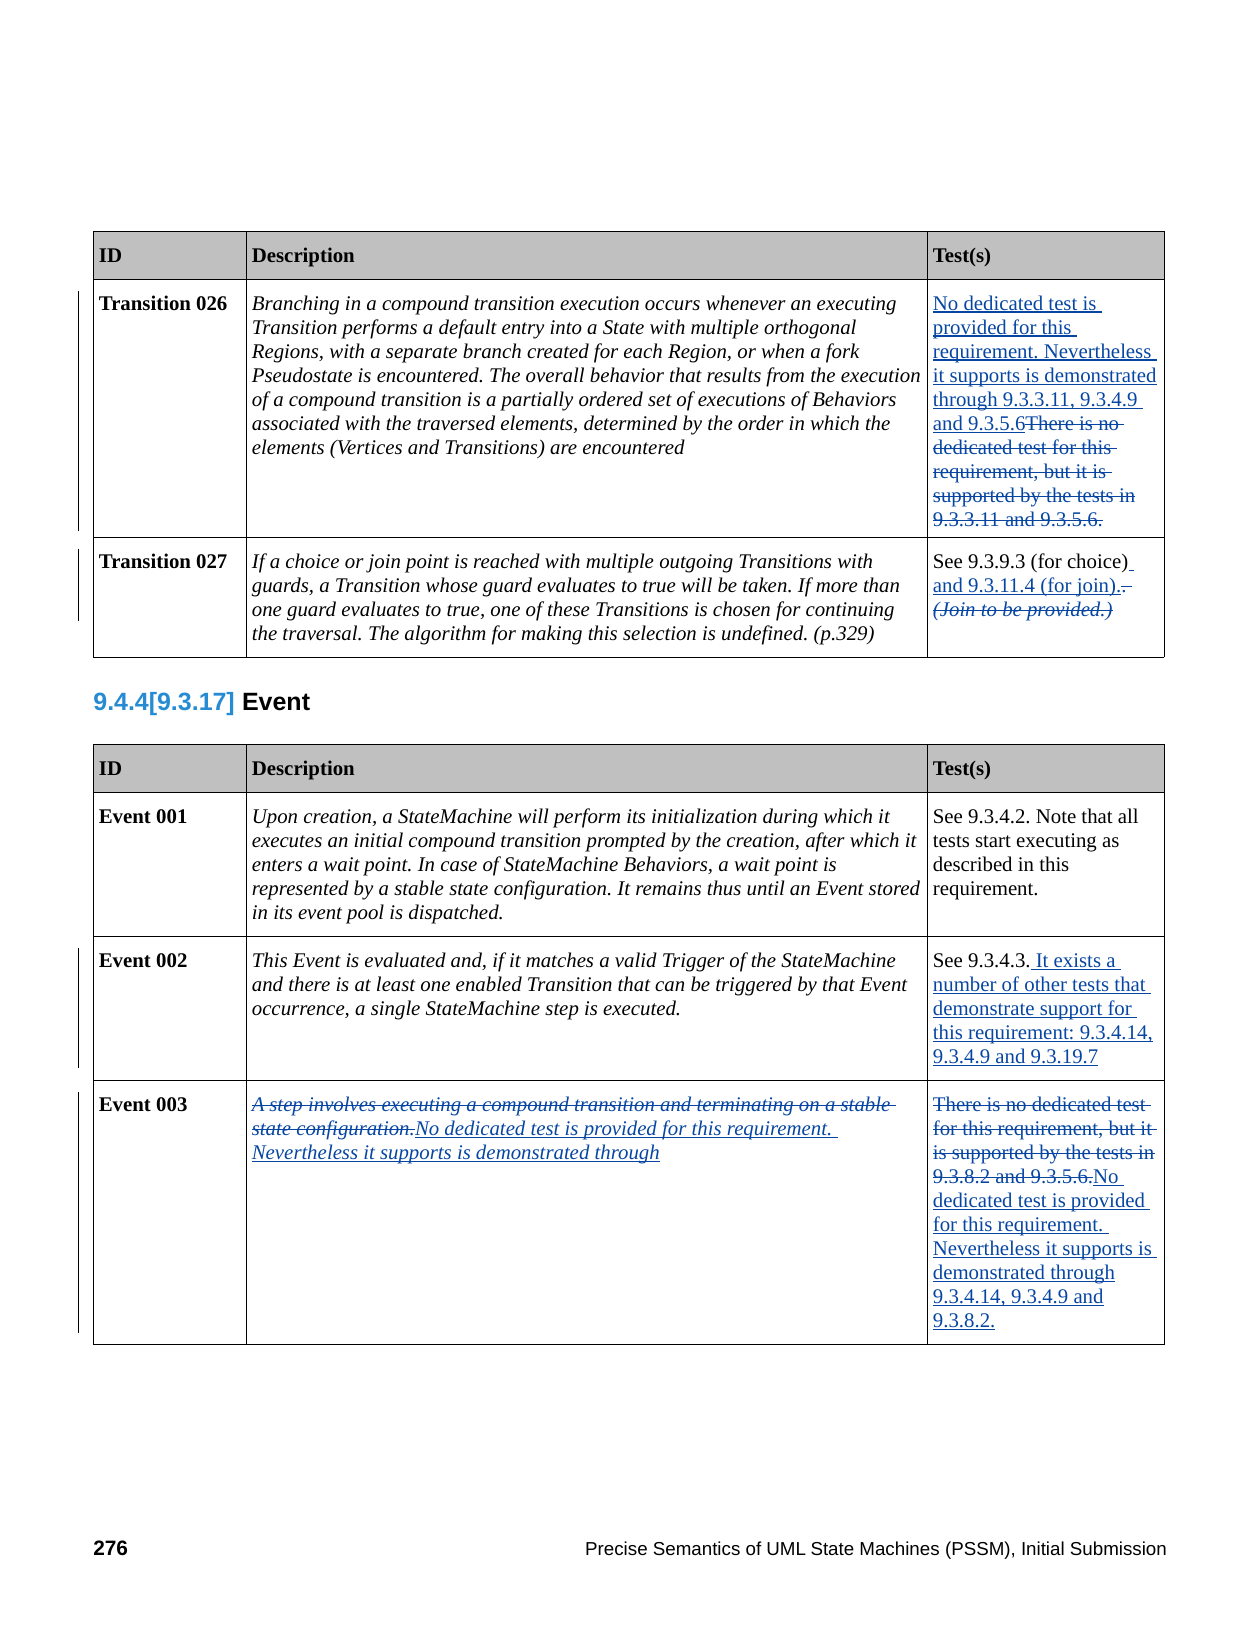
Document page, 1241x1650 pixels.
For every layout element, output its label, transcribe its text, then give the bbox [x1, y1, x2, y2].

table_cell Upon creation, a StateMachine will perform its initialization during which it executes an initial compound transition prompted by the creation, after which it enters a wait point. In case of StateMachine Behaviors, a wait point is represented by a stable state configuration. It remains thus until an Event stored in its event pool is dispatched. [247, 793, 927, 936]
table_cell This Event is evaluated and, if it matches a valid Trigger of the StateMachine and there is at least one enabled Transition that can be triggered by that Event occurrence, a single StateMachine step is executed. [247, 937, 927, 1080]
table_cell If a choice or join point is reached with multiple outgoing Transitions with guards, a Transition whose guard evaluates to true will be taken. If more than one guard evaluates to true, one of these Transitions is chosen for continuing the traversal. The algorithm for making this selection is undefined. (p.329) [247, 538, 927, 657]
table_header Test(s) [928, 232, 1164, 279]
subtitle Event [93, 686, 1164, 715]
table_cell See 9.3.9.3 (for choice) and 9.3.11.4 (for join). [928, 538, 1164, 657]
table_cell No dedicated test is provided for this requirement. Nevertheless it supports is demonstrated through [247, 1081, 927, 1344]
table_header ID [94, 745, 246, 792]
table_header Description [247, 232, 927, 279]
table_cell See 9.3.4.3. It exists a number of other tests that demonstrate support for this requirement: 9.3.4.14, 9.3.4.9 and 9.3.19.7 [928, 937, 1164, 1080]
table_cell Transition 026 [94, 280, 246, 537]
table_cell Branching in a compound transition execution occurs whenever an executing Transition performs a default entry into a State with multiple orthogonal Regions, with a separate branch created for each Region, or when a fork Pseudostate is encountered. The overall behavior that results from the execution of a compound transition is a partially ordered set of executions of Behaviors associated with the traversed elements, determined by the order in which the elements (Vertices and Transitions) are encountered [247, 280, 927, 537]
table_cell Event 001 [94, 793, 246, 936]
table_cell See 9.3.4.2. Note that all tests start executing as described in this requirement. [928, 793, 1164, 936]
table_cell No dedicated test is provided for this requirement. Nevertheless it supports is demonstrated through 9.3.4.14, 9.3.4.9 and 9.3.8.2. [928, 1081, 1164, 1344]
table_cell Event 003 [94, 1081, 246, 1344]
table_cell Event 002 [94, 937, 246, 1080]
table_header ID [94, 232, 246, 279]
table_cell Transition 027 [94, 538, 246, 657]
table_cell No dedicated test is provided for this requirement. Nevertheless it supports is demonstrated through 9.3.3.11, 9.3.4.9 and 9.3.5.6 [928, 280, 1164, 537]
table_header Test(s) [928, 745, 1164, 792]
table_header Description [247, 745, 927, 792]
